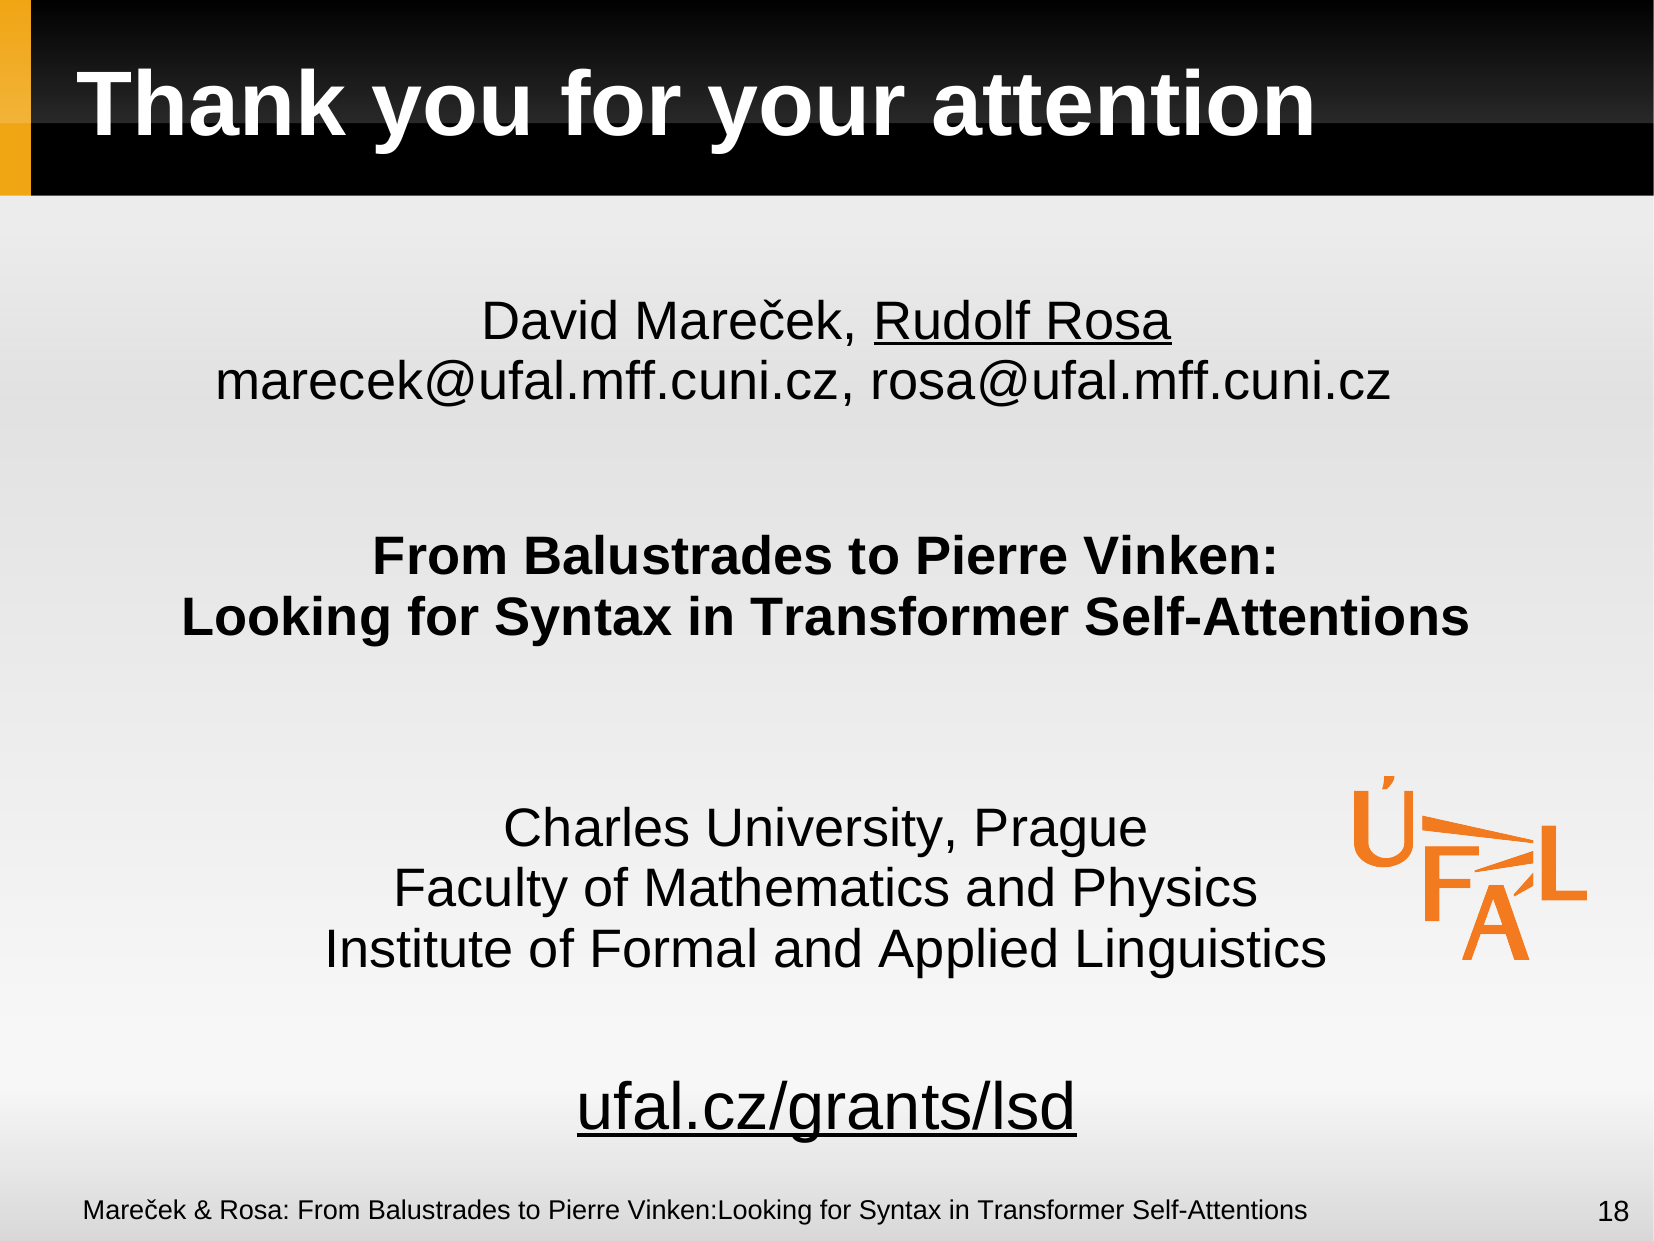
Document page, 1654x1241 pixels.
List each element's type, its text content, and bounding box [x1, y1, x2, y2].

title Thank you for your attention [76, 0, 1625, 208]
list From Balustrades to Pierre Vinken: Looking for Syntax in Transformer Self-Attentions [82, 525, 1571, 762]
list Charles University, Prague Faculty of Mathematics and Physics Institute of Formal and Applied Linguistics [82, 797, 1571, 980]
picture [0, 0, 1654, 1241]
list ufal.cz/grants/lsd [82, 1068, 1571, 1241]
list David Mareček, Rudolf Rosa marecek@ufal.mff.cuni.cz, rosa@ufal.mff.cuni.cz [82, 290, 1571, 414]
